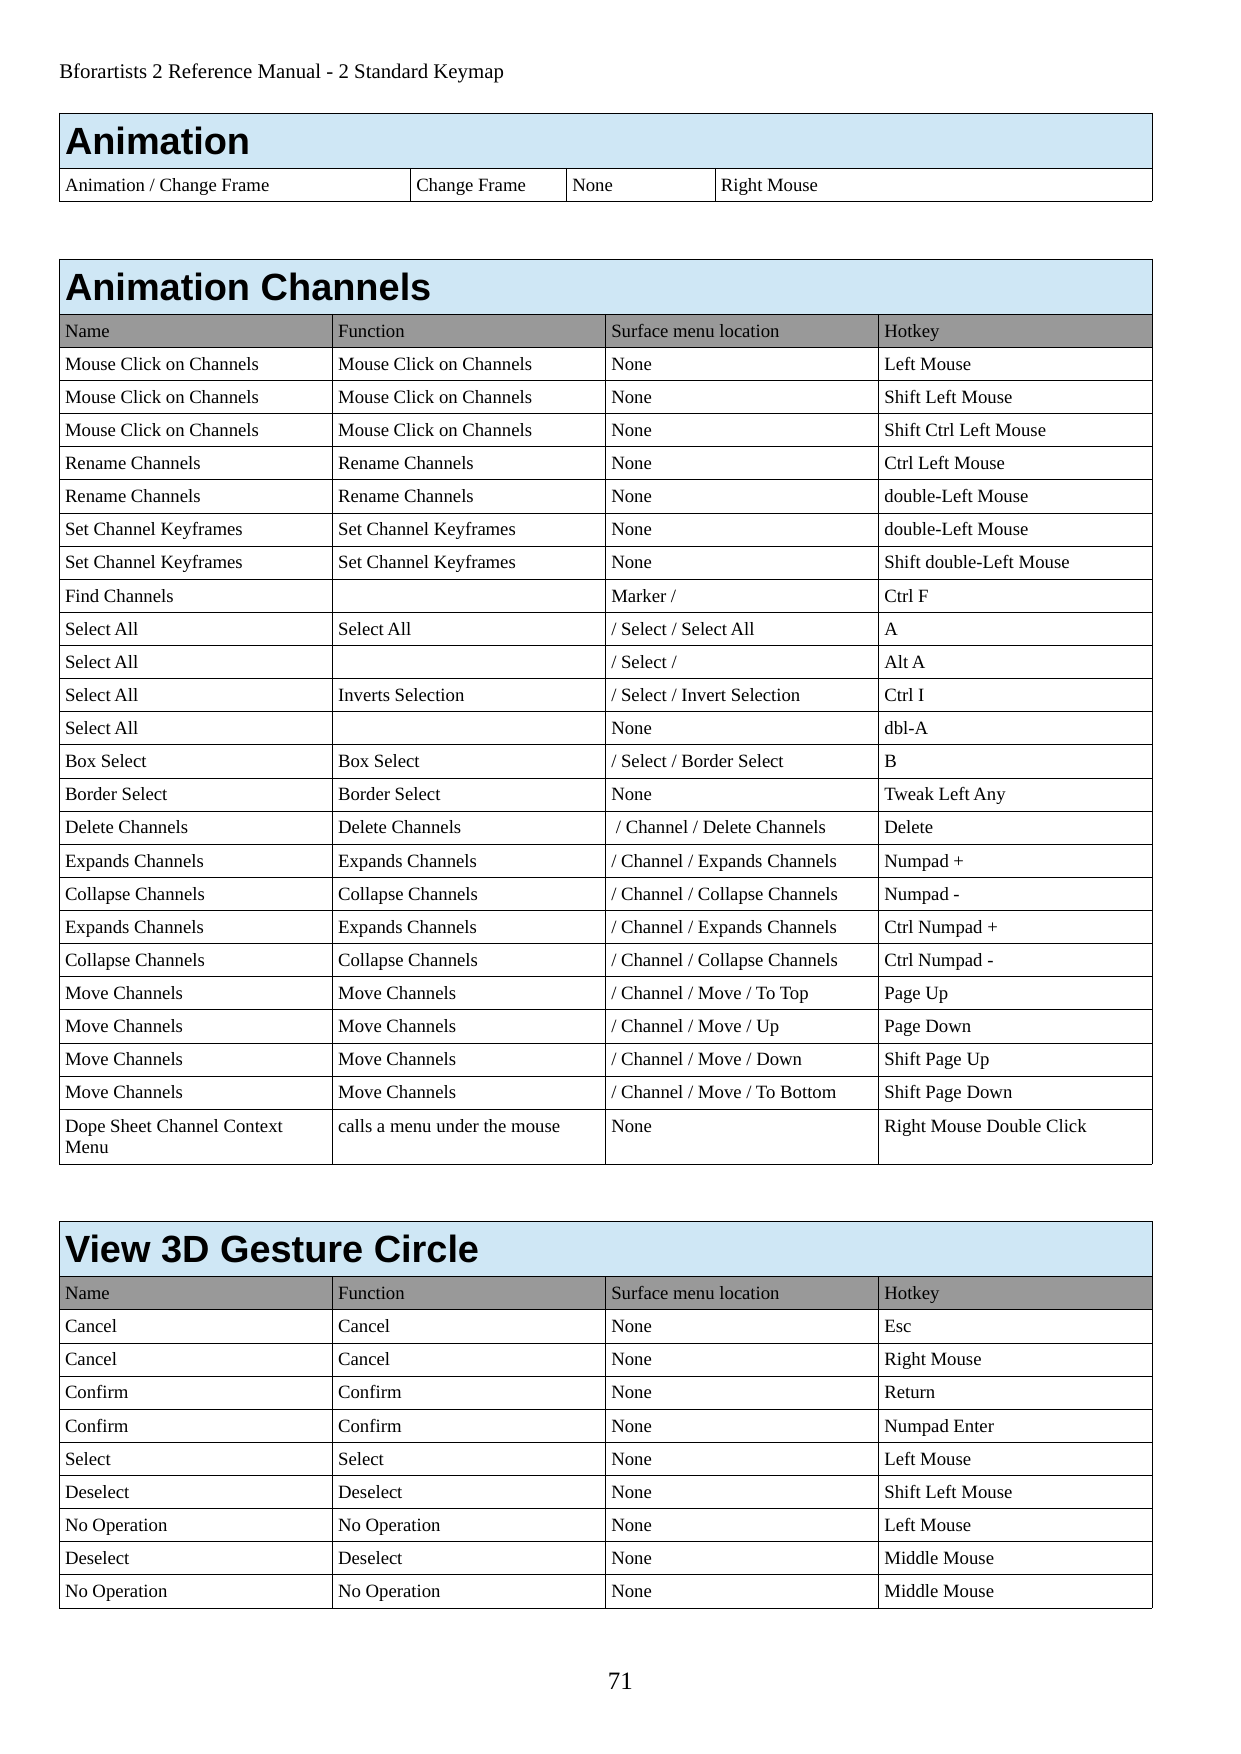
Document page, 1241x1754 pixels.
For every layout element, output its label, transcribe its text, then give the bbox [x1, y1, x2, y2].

table_cell Page Down [879, 1010, 1152, 1042]
table_cell Deselect [60, 1476, 332, 1508]
table_cell Middle Mouse [879, 1575, 1152, 1607]
table_header View 3D Gesture Circle [60, 1222, 1152, 1276]
table_header Animation Channels [60, 260, 1152, 314]
table_cell Shift Left Mouse [879, 1476, 1152, 1508]
table_cell Move Channels [333, 977, 605, 1009]
table_cell Select [60, 1443, 332, 1475]
table_cell Hotkey [879, 1277, 1152, 1309]
table_cell Select All [60, 712, 332, 744]
table_cell None [606, 414, 878, 446]
table_cell Delete [879, 812, 1152, 844]
table_cell Expands Channels [60, 845, 332, 877]
table_cell [333, 712, 605, 744]
table_cell Confirm [60, 1410, 332, 1442]
table_cell Tweak Left Any [879, 779, 1152, 811]
table_cell Numpad Enter [879, 1410, 1152, 1442]
table_cell Border Select [60, 779, 332, 811]
table_cell Box Select [60, 745, 332, 777]
table_cell Deselect [333, 1542, 605, 1574]
table_cell Animation / Change Frame [60, 169, 410, 201]
table_cell double-Left Mouse [879, 480, 1152, 512]
table_cell Mouse Click on Channels [333, 381, 605, 413]
table_cell / Channel / Collapse Channels [606, 878, 878, 910]
table_cell Ctrl F [879, 580, 1152, 612]
table_cell Marker / [606, 580, 878, 612]
table_cell / Channel / Move / Up [606, 1010, 878, 1042]
table_cell Set Channel Keyframes [333, 547, 605, 579]
table_cell None [606, 1110, 878, 1163]
table_cell Deselect [333, 1476, 605, 1508]
table_cell None [606, 1443, 878, 1475]
table_cell Dope Sheet Channel Context Menu [60, 1110, 332, 1163]
table_cell Left Mouse [879, 348, 1152, 380]
table_cell Ctrl Numpad - [879, 944, 1152, 976]
table_cell Numpad + [879, 845, 1152, 877]
table_cell None [606, 547, 878, 579]
table_cell Select All [60, 646, 332, 678]
table_cell Surface menu location [606, 1277, 878, 1309]
table_cell None [606, 712, 878, 744]
table_cell Name [60, 315, 332, 347]
table_cell Mouse Click on Channels [60, 414, 332, 446]
table_cell Expands Channels [60, 911, 332, 943]
table_cell [333, 646, 605, 678]
table_cell / Select / Invert Selection [606, 679, 878, 711]
table_cell Cancel [60, 1344, 332, 1376]
table_cell Cancel [60, 1310, 332, 1342]
table_cell Mouse Click on Channels [60, 348, 332, 380]
table_cell Confirm [60, 1377, 332, 1409]
table_cell Rename Channels [60, 480, 332, 512]
table_cell None [606, 1310, 878, 1342]
table_cell Mouse Click on Channels [333, 348, 605, 380]
table_cell Rename Channels [333, 447, 605, 479]
table_cell Set Channel Keyframes [60, 514, 332, 546]
table_cell None [606, 348, 878, 380]
table_cell Select All [333, 613, 605, 645]
table_cell Shift Left Mouse [879, 381, 1152, 413]
table_cell Move Channels [60, 977, 332, 1009]
table_cell None [606, 1377, 878, 1409]
table_cell / Channel / Delete Channels [606, 812, 878, 844]
table_cell No Operation [60, 1509, 332, 1541]
table_cell Ctrl Numpad + [879, 911, 1152, 943]
table_cell Left Mouse [879, 1443, 1152, 1475]
table_cell Expands Channels [333, 845, 605, 877]
table_cell Shift Page Down [879, 1077, 1152, 1109]
table_cell Shift Ctrl Left Mouse [879, 414, 1152, 446]
table_cell [333, 580, 605, 612]
table_cell Move Channels [333, 1044, 605, 1076]
table_cell Inverts Selection [333, 679, 605, 711]
table_cell Return [879, 1377, 1152, 1409]
table_cell Border Select [333, 779, 605, 811]
table_cell Collapse Channels [333, 944, 605, 976]
table_cell Middle Mouse [879, 1542, 1152, 1574]
table_cell Rename Channels [333, 480, 605, 512]
table_cell Select All [60, 613, 332, 645]
table_cell None [606, 1344, 878, 1376]
table_cell Confirm [333, 1410, 605, 1442]
table_cell Select All [60, 679, 332, 711]
table_cell Move Channels [60, 1077, 332, 1109]
table_cell Rename Channels [60, 447, 332, 479]
table_cell / Channel / Collapse Channels [606, 944, 878, 976]
table_cell Deselect [60, 1542, 332, 1574]
table_cell None [606, 447, 878, 479]
table_cell None [606, 1476, 878, 1508]
table_cell Function [333, 315, 605, 347]
table_cell Find Channels [60, 580, 332, 612]
table_cell B [879, 745, 1152, 777]
table_cell Numpad - [879, 878, 1152, 910]
table_cell Shift double-Left Mouse [879, 547, 1152, 579]
table_cell / Channel / Move / Down [606, 1044, 878, 1076]
table_cell No Operation [333, 1575, 605, 1607]
table_cell Move Channels [333, 1010, 605, 1042]
table_cell Set Channel Keyframes [333, 514, 605, 546]
table_cell Right Mouse [716, 169, 1152, 201]
table_cell Ctrl Left Mouse [879, 447, 1152, 479]
table_cell Left Mouse [879, 1509, 1152, 1541]
table_cell / Channel / Expands Channels [606, 911, 878, 943]
table_cell Collapse Channels [333, 878, 605, 910]
table_cell Function [333, 1277, 605, 1309]
table_cell Expands Channels [333, 911, 605, 943]
table_cell / Select / Border Select [606, 745, 878, 777]
table_cell Right Mouse Double Click [879, 1110, 1152, 1163]
table_cell Box Select [333, 745, 605, 777]
table_cell Confirm [333, 1377, 605, 1409]
table_cell Change Frame [411, 169, 566, 201]
table_cell None [606, 1542, 878, 1574]
table_cell / Select / [606, 646, 878, 678]
table_cell None [606, 1410, 878, 1442]
table_cell Mouse Click on Channels [333, 414, 605, 446]
table_cell Set Channel Keyframes [60, 547, 332, 579]
table_cell double-Left Mouse [879, 514, 1152, 546]
table_cell Cancel [333, 1344, 605, 1376]
table_cell Ctrl I [879, 679, 1152, 711]
table_header Animation [60, 114, 1152, 168]
table_cell Collapse Channels [60, 878, 332, 910]
table_cell Delete Channels [333, 812, 605, 844]
table_cell No Operation [333, 1509, 605, 1541]
table_cell Move Channels [60, 1044, 332, 1076]
table_cell None [606, 480, 878, 512]
table_cell Select [333, 1443, 605, 1475]
table_cell Page Up [879, 977, 1152, 1009]
table_cell calls a menu under the mouse [333, 1110, 605, 1163]
table_cell None [606, 381, 878, 413]
table_cell Move Channels [60, 1010, 332, 1042]
table_cell Alt A [879, 646, 1152, 678]
table_cell Surface menu location [606, 315, 878, 347]
table_cell / Channel / Move / To Bottom [606, 1077, 878, 1109]
table_cell None [567, 169, 715, 201]
table_cell Mouse Click on Channels [60, 381, 332, 413]
table_cell Name [60, 1277, 332, 1309]
table_cell Delete Channels [60, 812, 332, 844]
table_cell None [606, 1575, 878, 1607]
table_cell Hotkey [879, 315, 1152, 347]
table_cell Move Channels [333, 1077, 605, 1109]
table_cell / Select / Select All [606, 613, 878, 645]
table_cell / Channel / Expands Channels [606, 845, 878, 877]
table_cell None [606, 514, 878, 546]
table_cell Collapse Channels [60, 944, 332, 976]
table_cell Cancel [333, 1310, 605, 1342]
table_cell Right Mouse [879, 1344, 1152, 1376]
table_cell Shift Page Up [879, 1044, 1152, 1076]
table_cell A [879, 613, 1152, 645]
table_cell None [606, 1509, 878, 1541]
table_cell None [606, 779, 878, 811]
table_cell dbl-A [879, 712, 1152, 744]
table_cell / Channel / Move / To Top [606, 977, 878, 1009]
table_cell Esc [879, 1310, 1152, 1342]
table_cell No Operation [60, 1575, 332, 1607]
